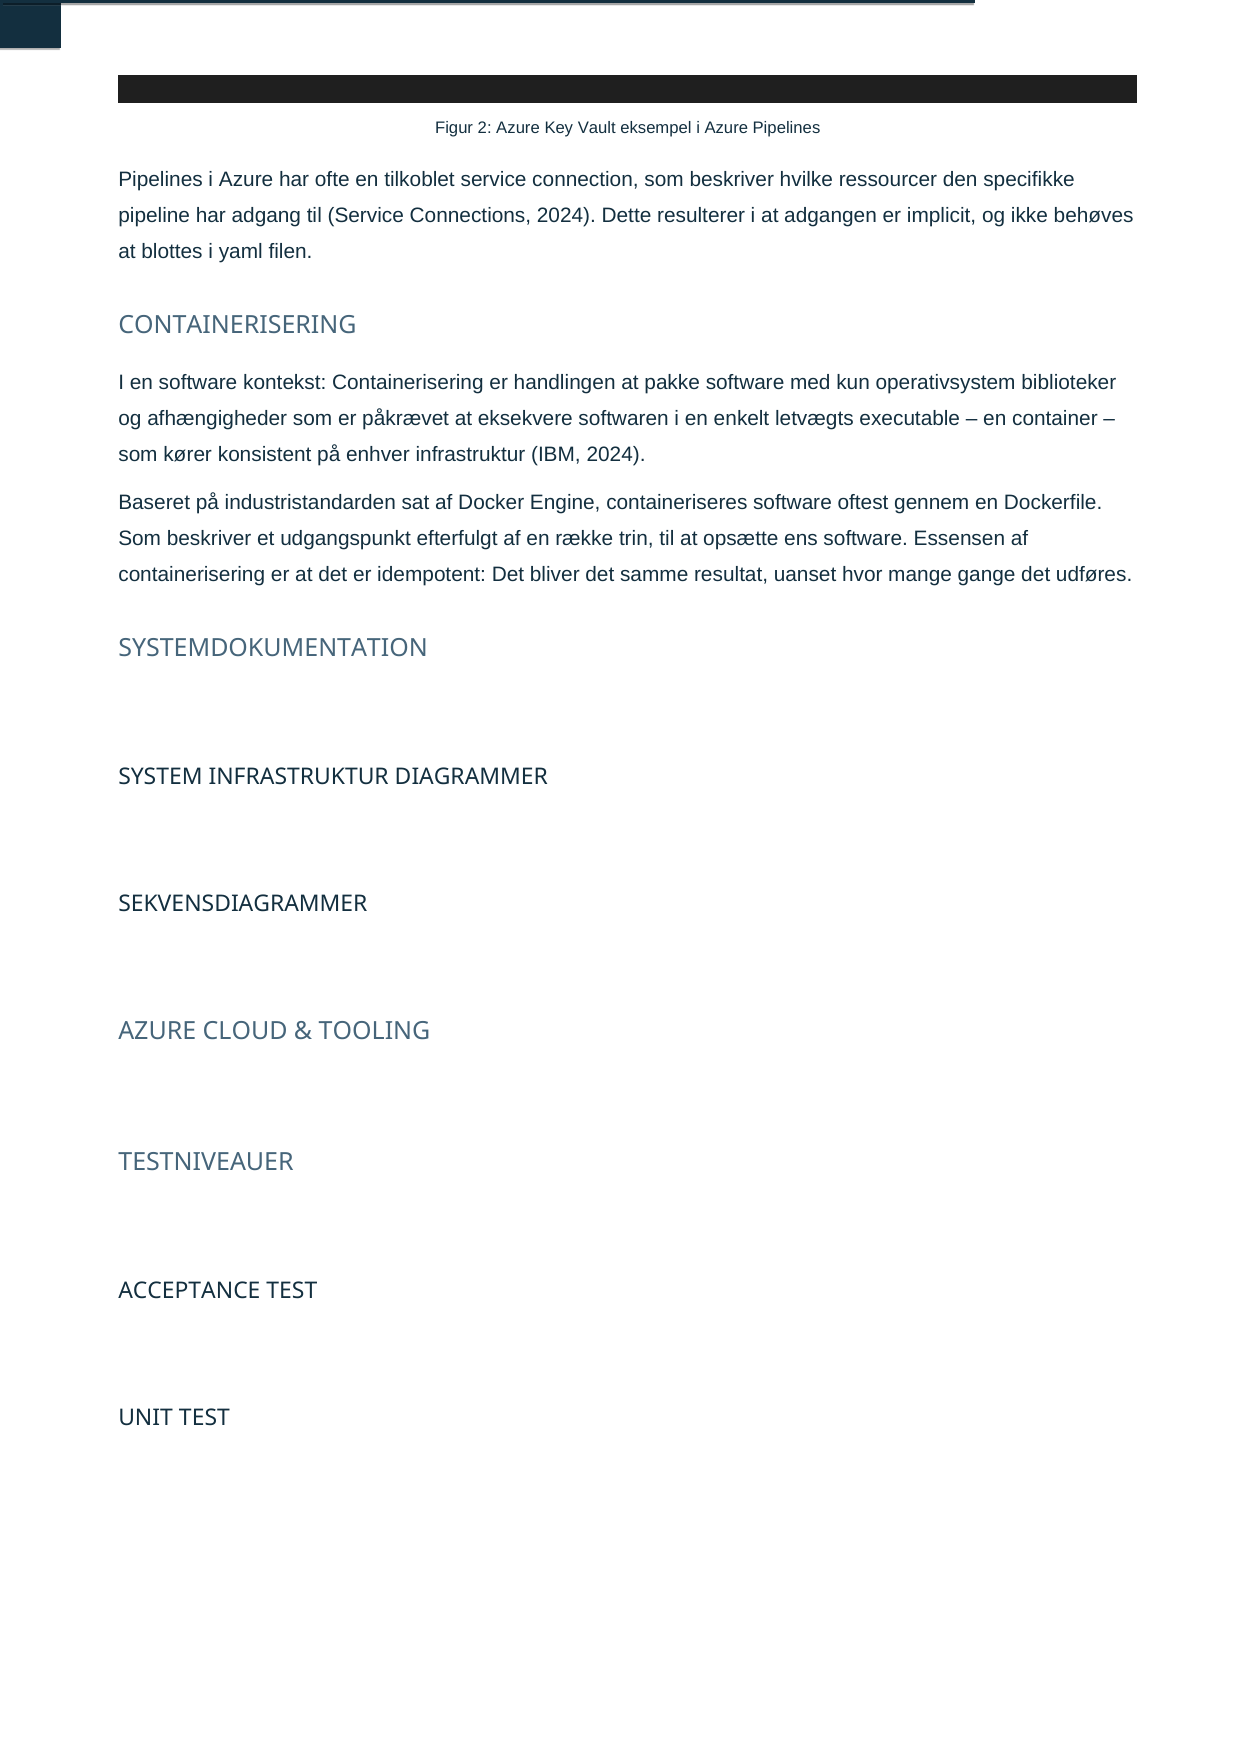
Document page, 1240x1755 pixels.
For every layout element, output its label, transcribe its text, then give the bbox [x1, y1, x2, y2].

text Figur 2: Azure Key Vault eksempel i Azure Pipelines [118, 118, 1137, 137]
subtitle Unit Test [118, 1401, 1137, 1432]
subtitle Sekvensdiagrammer [118, 886, 1137, 918]
subtitle Containerisering [118, 306, 1137, 340]
text Baseret på industristandarden sat af Docker Engine, containeriseres software oftest gennem en Dockerfile. Som beskriver et udgangspunkt efterfulgt af en række trin, til at opsætte ens software. Essensen af containerisering er at det er idempotent: Det bliver det samme resultat, uanset hvor mange gange det udføres. [118, 490, 1137, 586]
text Pipelines i Azure har ofte en tilkoblet service connection, som beskriver hvilke ressourcer den specifikke pipeline har adgang til (Service Connections, 2024). Dette resulterer i at adgangen er implicit, og ikke behøves at blottes i yaml filen. [118, 167, 1137, 263]
subtitle Testniveauer [118, 1144, 1137, 1178]
subtitle Acceptance Test [118, 1274, 1137, 1306]
subtitle Systemdokumentation [118, 629, 1137, 663]
text I en software kontekst: Containerisering er handlingen at pakke software med kun operativsystem biblioteker og afhængigheder som er påkrævet at eksekvere softwaren i en enkelt letvægts executable – en container – som kører konsistent på enhver infrastruktur (IBM, 2024). [118, 370, 1137, 466]
subtitle System Infrastruktur Diagrammer [118, 760, 1137, 791]
subtitle Azure Cloud & Tooling [118, 1013, 1137, 1047]
